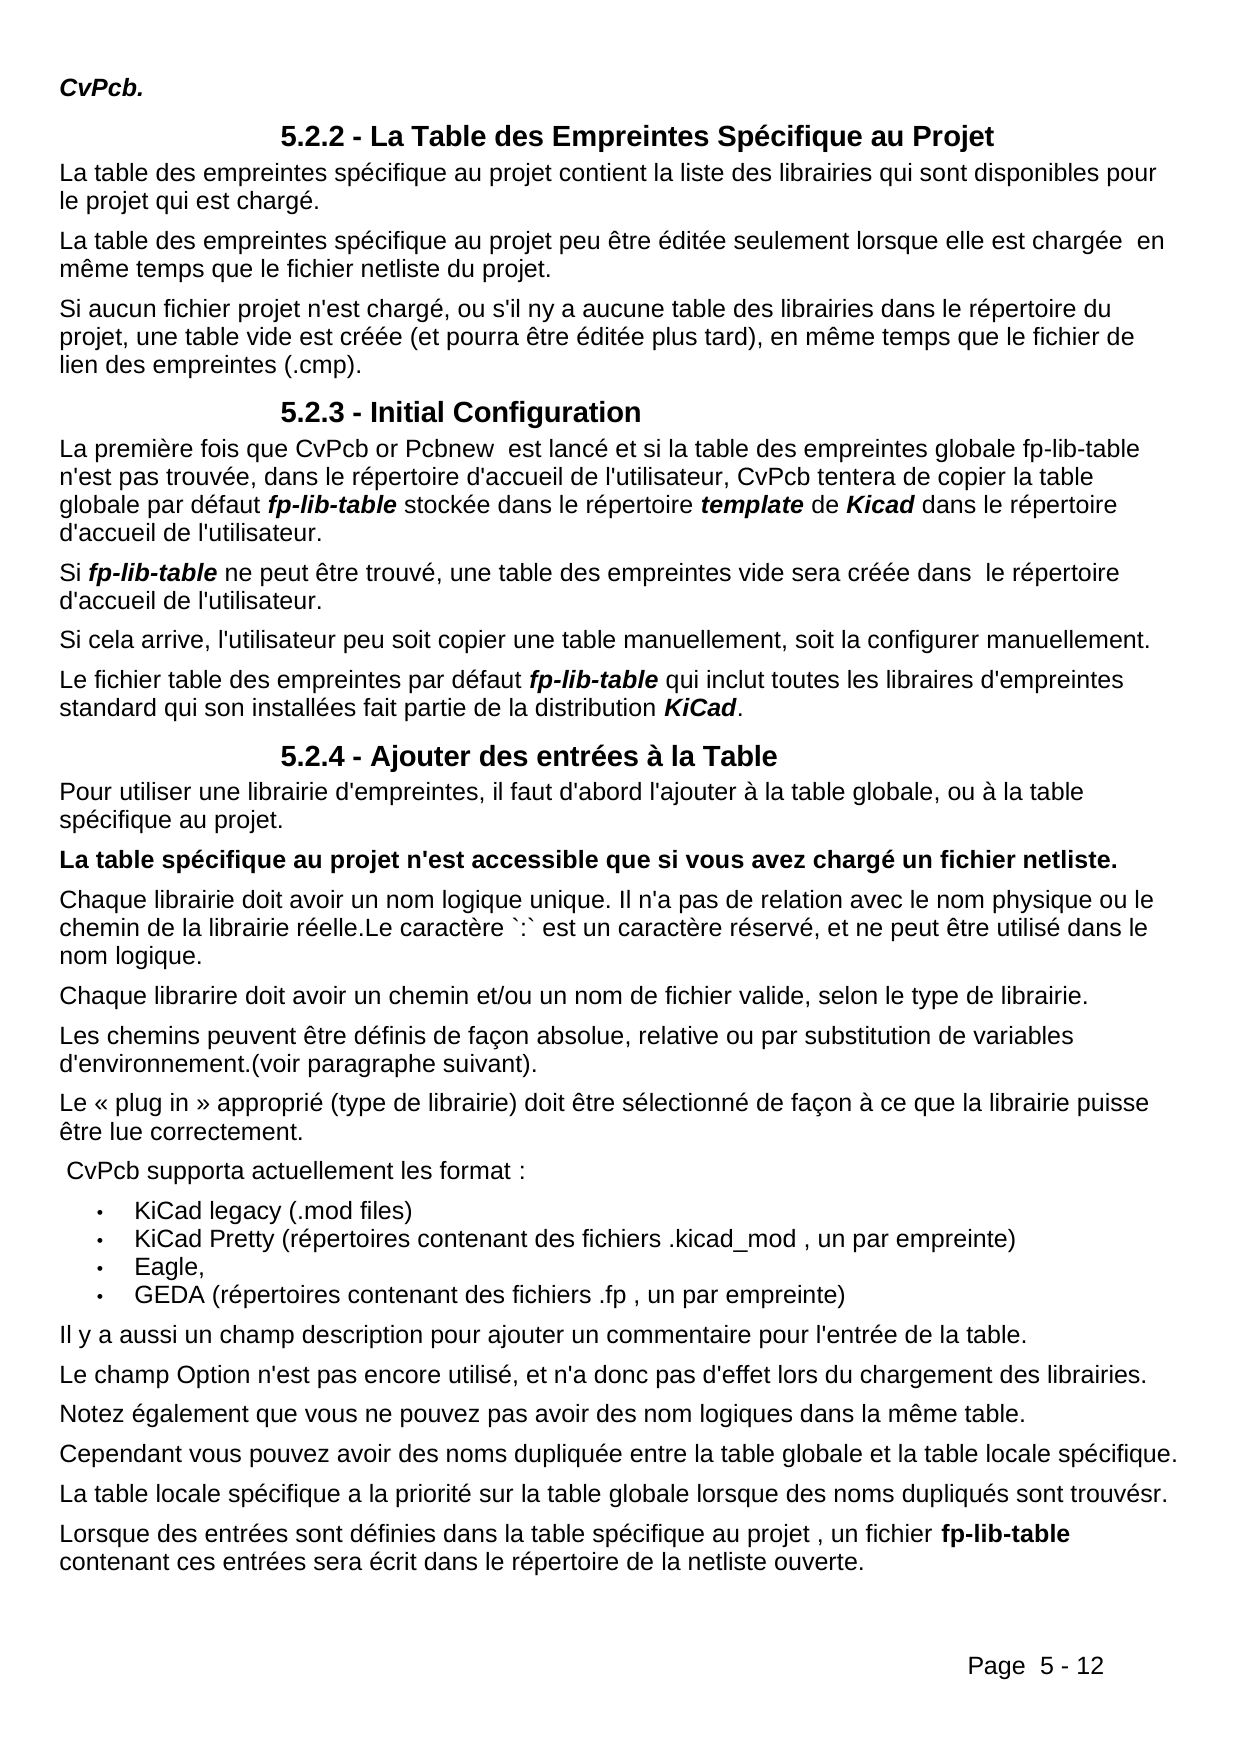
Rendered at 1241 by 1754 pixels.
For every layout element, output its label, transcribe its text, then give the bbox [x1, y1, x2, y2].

text Cependant vous pouvez avoir des noms dupliquée entre la table globale et la table locale spécifique. [59, 1440, 1181, 1468]
text Le fichier table des empreintes par défaut fp-lib-table qui inclut toutes les libraires d'empreintes standard qui son installées fait partie de la distribution KiCad. [59, 666, 1181, 722]
text Le champ Option n'est pas encore utilisé, et n'a donc pas d'effet lors du chargement des librairies. [59, 1361, 1181, 1389]
text Chaque librairie doit avoir un nom logique unique. Il n'a pas de relation avec le nom physique ou le chemin de la librairie réelle.Le caractère `:` est un caractère réservé, et ne peut être utilisé dans le nom logique. [59, 886, 1181, 970]
text Si fp-lib-table ne peut être trouvé, une table des empreintes vide sera créée dans le répertoire d'accueil de l'utilisateur. [59, 558, 1181, 614]
text Chaque librarire doit avoir un chemin et/ou un nom de fichier valide, selon le type de librairie. [59, 982, 1181, 1010]
subtitle Initial Configuration [207, 396, 1181, 429]
subtitle La Table des Empreintes Spécifique au Projet [207, 120, 1181, 153]
text La table des empreintes spécifique au projet peu être éditée seulement lorsque elle est chargée en même temps que le fichier netliste du projet. [59, 227, 1181, 283]
list GEDA (répertoires contenant des fichiers .fp , un par empreinte) [97, 1281, 1181, 1309]
text La table locale spécifique a la priorité sur la table globale lorsque des noms dupliqués sont trouvésr. [59, 1480, 1181, 1508]
text La table spécifique au projet n'est accessible que si vous avez chargé un fichier netliste. [59, 846, 1181, 874]
text Lorsque des entrées sont définies dans la table spécifique au projet , un fichier fp-lib-table contenant ces entrées sera écrit dans le répertoire de la netliste ouverte. [59, 1520, 1181, 1576]
text Les chemins peuvent être définis de façon absolue, relative ou par substitution de variables d'environnement.(voir paragraphe suivant). [59, 1022, 1181, 1078]
list KiCad Pretty (répertoires contenant des fichiers .kicad_mod , un par empreinte) [97, 1225, 1181, 1253]
list KiCad legacy (.mod files) [97, 1197, 1181, 1225]
text Si aucun fichier projet n'est chargé, ou s'il ny a aucune table des librairies dans le répertoire du projet, une table vide est créée (et pourra être éditée plus tard), en même temps que le fichier de lien des empreintes (.cmp). [59, 294, 1181, 378]
text Pour utiliser une librairie d'empreintes, il faut d'abord l'ajouter à la table globale, ou à la table spécifique au projet. [59, 778, 1181, 834]
subtitle Ajouter des entrées à la Table [207, 740, 1181, 772]
text Le « plug in » approprié (type de librairie) doit être sélectionné de façon à ce que la librairie puisse être lue correctement. [59, 1089, 1181, 1145]
text La table des empreintes spécifique au projet contient la liste des librairies qui sont disponibles pour le projet qui est chargé. [59, 159, 1181, 215]
text CvPcb supporta actuellement les format : [59, 1157, 1181, 1185]
text Si cela arrive, l'utilisateur peu soit copier une table manuellement, soit la configurer manuellement. [59, 626, 1181, 654]
text La première fois que CvPcb or Pcbnew est lancé et si la table des empreintes globale fp-lib-table n'est pas trouvée, dans le répertoire d'accueil de l'utilisateur, CvPcb tentera de copier la table globale par défaut fp-lib-table stockée dans le répertoire template de Kicad dans le répertoire d'accueil de l'utilisateur. [59, 435, 1181, 547]
list Eagle, [97, 1253, 1181, 1281]
text Il y a aussi un champ description pour ajouter un commentaire pour l'entrée de la table. [59, 1321, 1181, 1349]
text Notez également que vous ne pouvez pas avoir des nom logiques dans la même table. [59, 1400, 1181, 1428]
